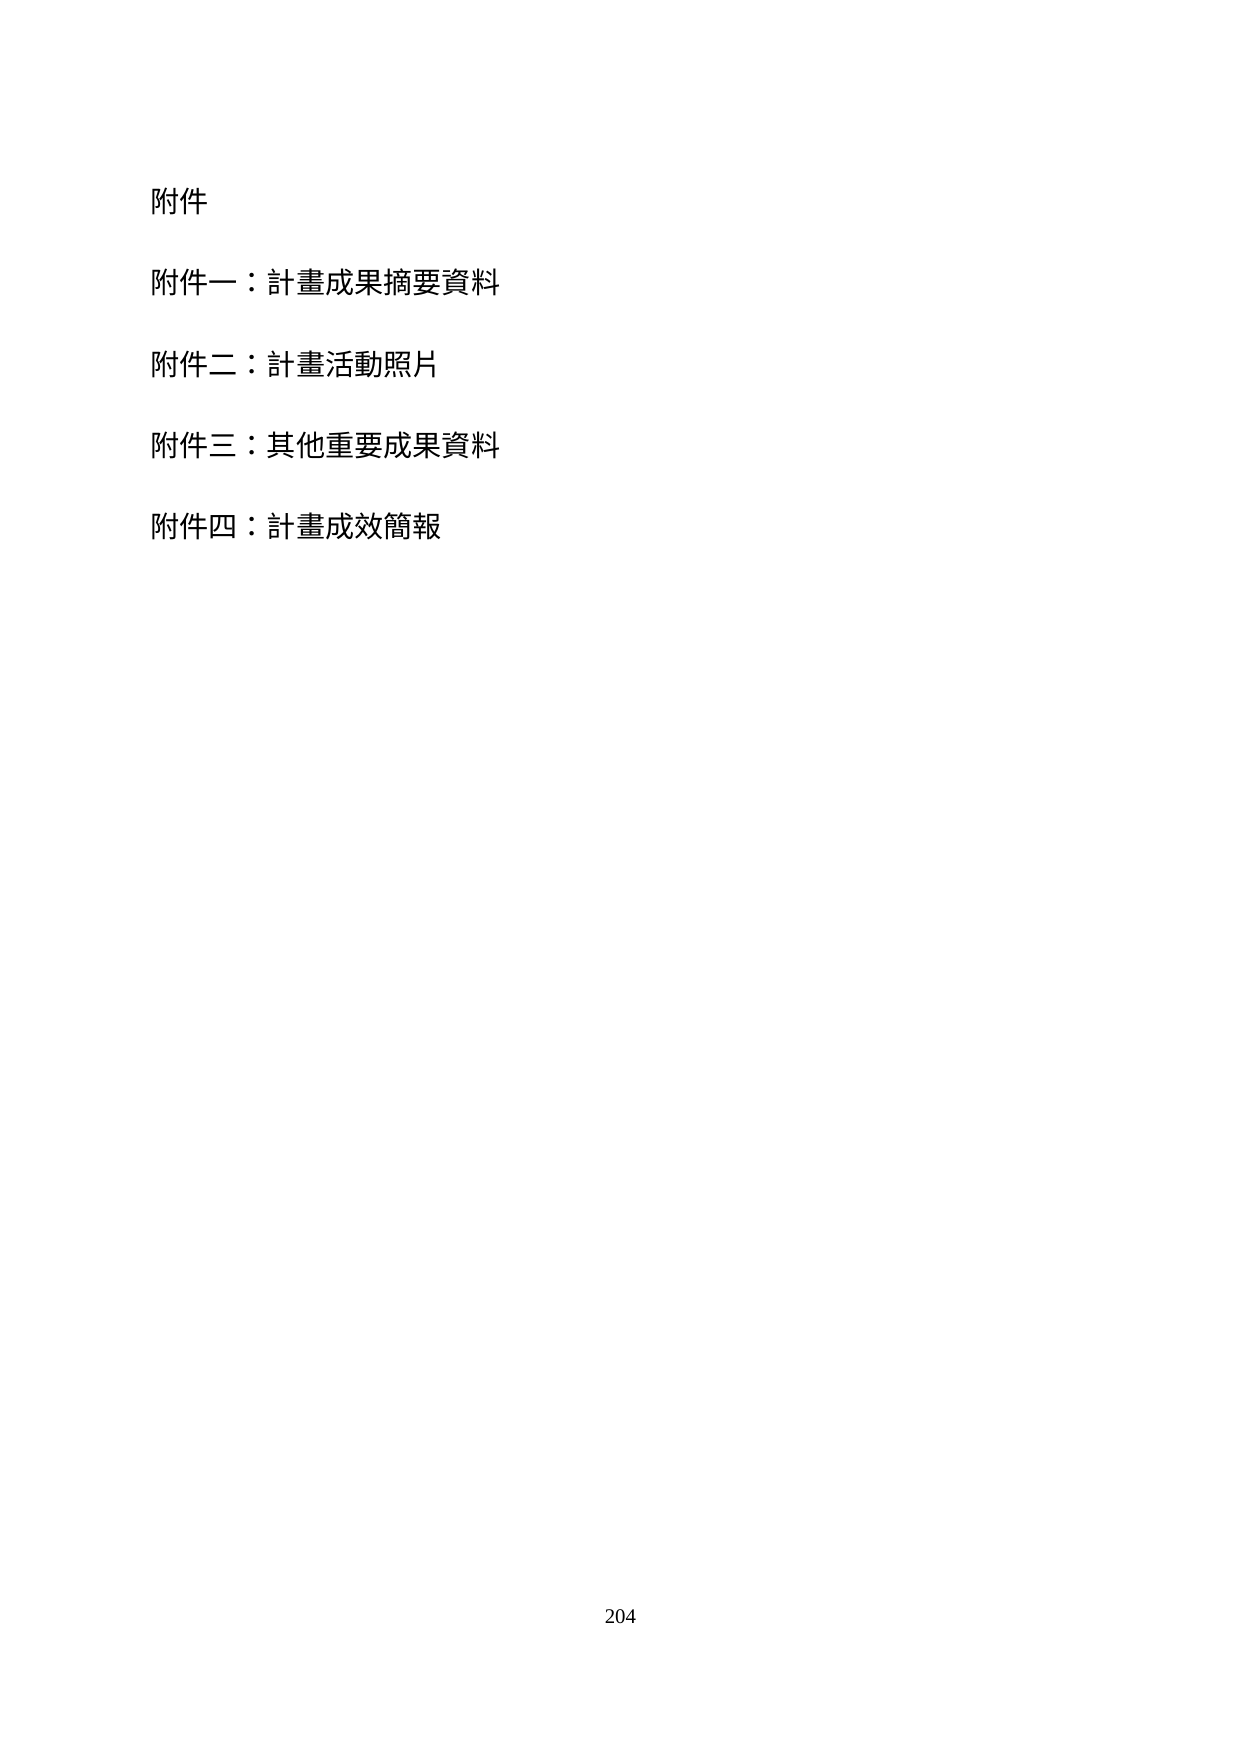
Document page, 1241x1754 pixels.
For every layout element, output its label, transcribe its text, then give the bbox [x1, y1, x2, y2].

text 附件 [150, 158, 1090, 221]
text 附件一：計畫成果摘要資料 [150, 239, 1090, 302]
text 附件二：計畫活動照片 [150, 321, 1090, 383]
text 附件三：其他重要成果資料 [150, 402, 1090, 464]
text 附件四：計畫成效簡報 [150, 483, 1090, 546]
